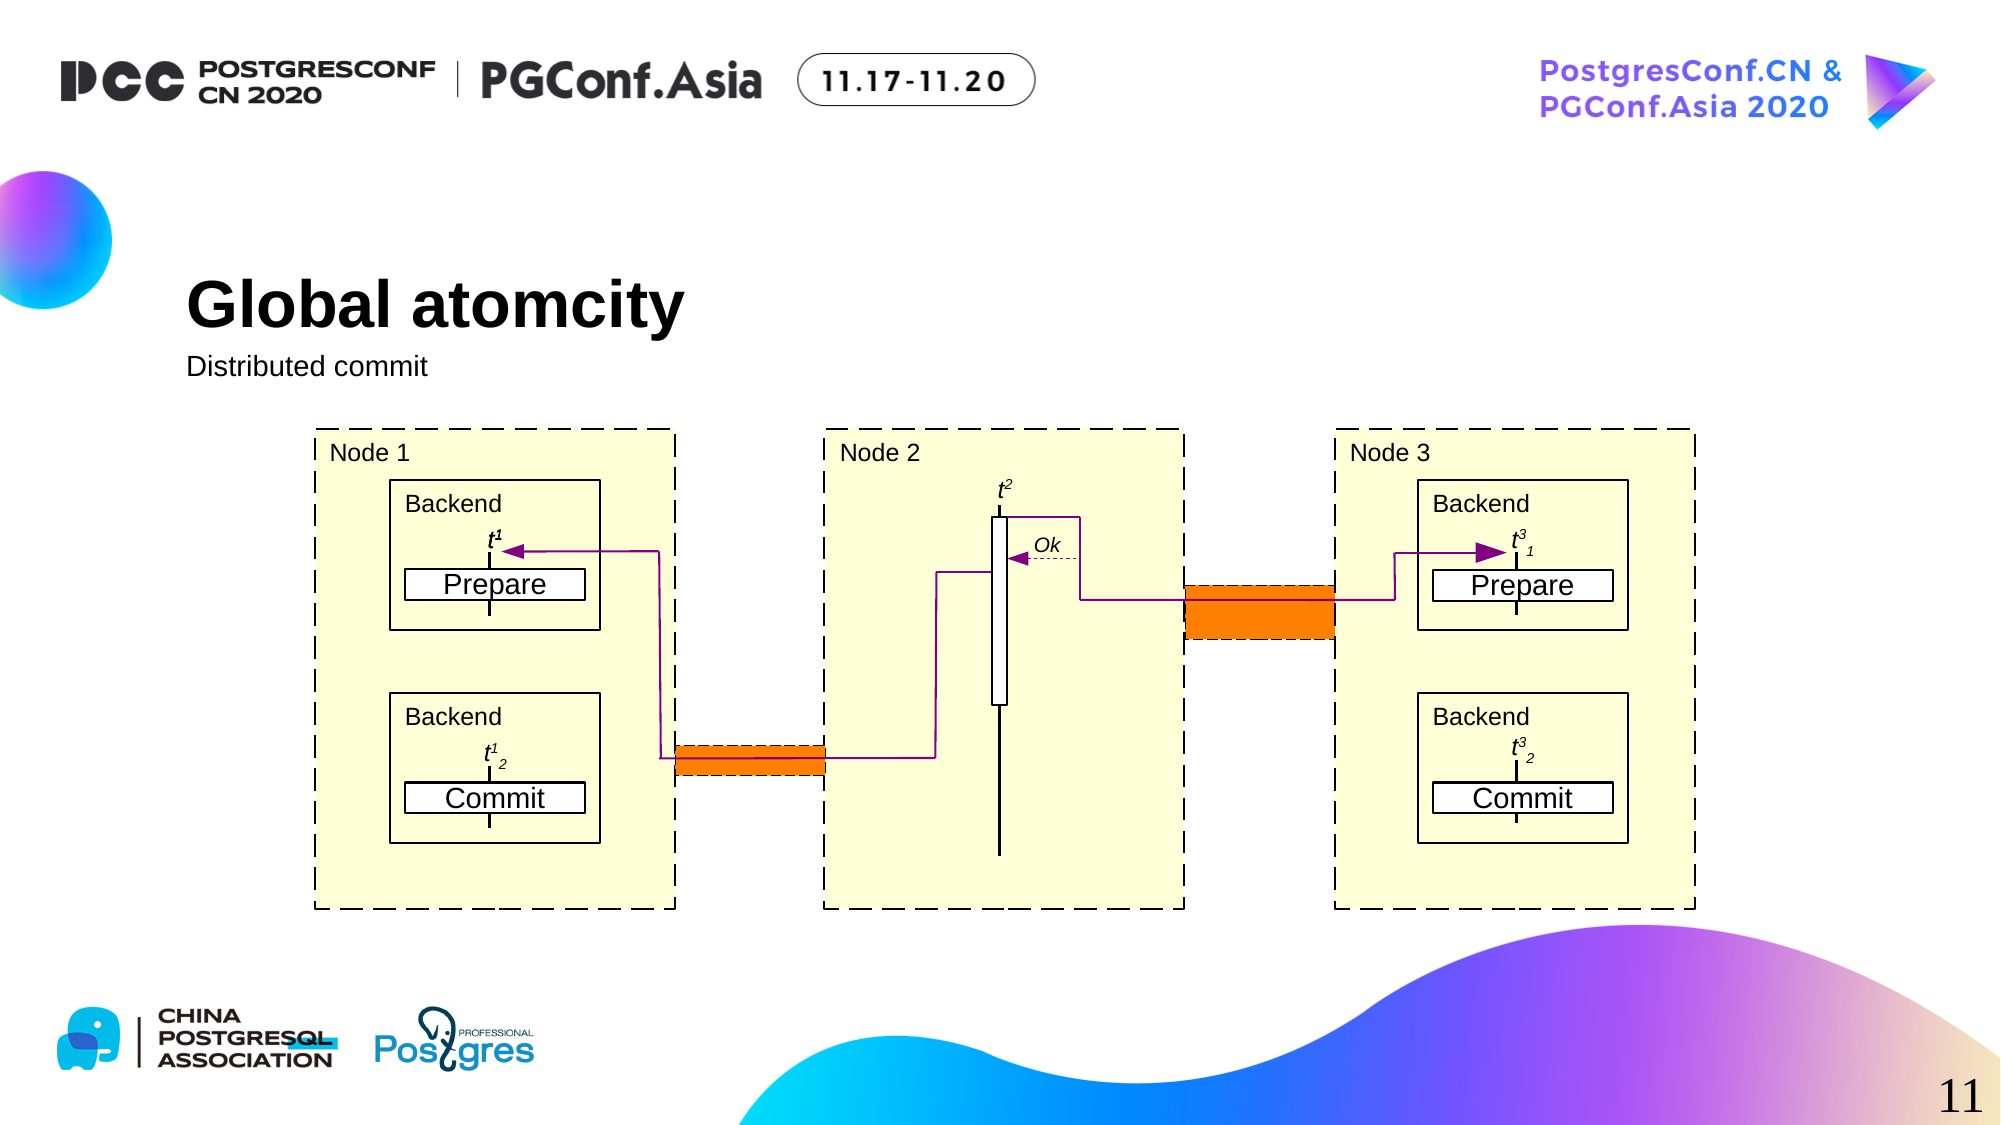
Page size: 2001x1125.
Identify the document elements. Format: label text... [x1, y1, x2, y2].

text_box Ok [1019, 524, 1077, 567]
text_box [945, 428, 1185, 465]
text_box t31 [1419, 554, 1475, 559]
text_box Backend [1417, 692, 1628, 723]
text_box Node 1 [314, 428, 675, 472]
text_box t32 [1417, 723, 1628, 767]
text_box Commit [1432, 782, 1613, 814]
text_box Node 2 [824, 428, 945, 472]
text_box Prepare [1432, 569, 1613, 601]
text_box Backend [390, 479, 601, 516]
text_box Backend [390, 692, 601, 729]
text_box t2 [825, 465, 1186, 509]
text_box Prepare [405, 569, 586, 601]
text_box Global atomcity Distributed commit [171, 237, 1850, 390]
picture [0, 0, 2001, 1125]
text_box t12 [390, 729, 601, 772]
text_box Backend [1417, 479, 1628, 523]
text_box Commit [405, 782, 586, 814]
text_box [314, 428, 1696, 909]
text_box Node 3 [1334, 428, 1455, 472]
text_box t1 [390, 516, 601, 560]
text_box [1883, 1054, 2000, 1125]
text_box t31 [1419, 523, 1627, 559]
